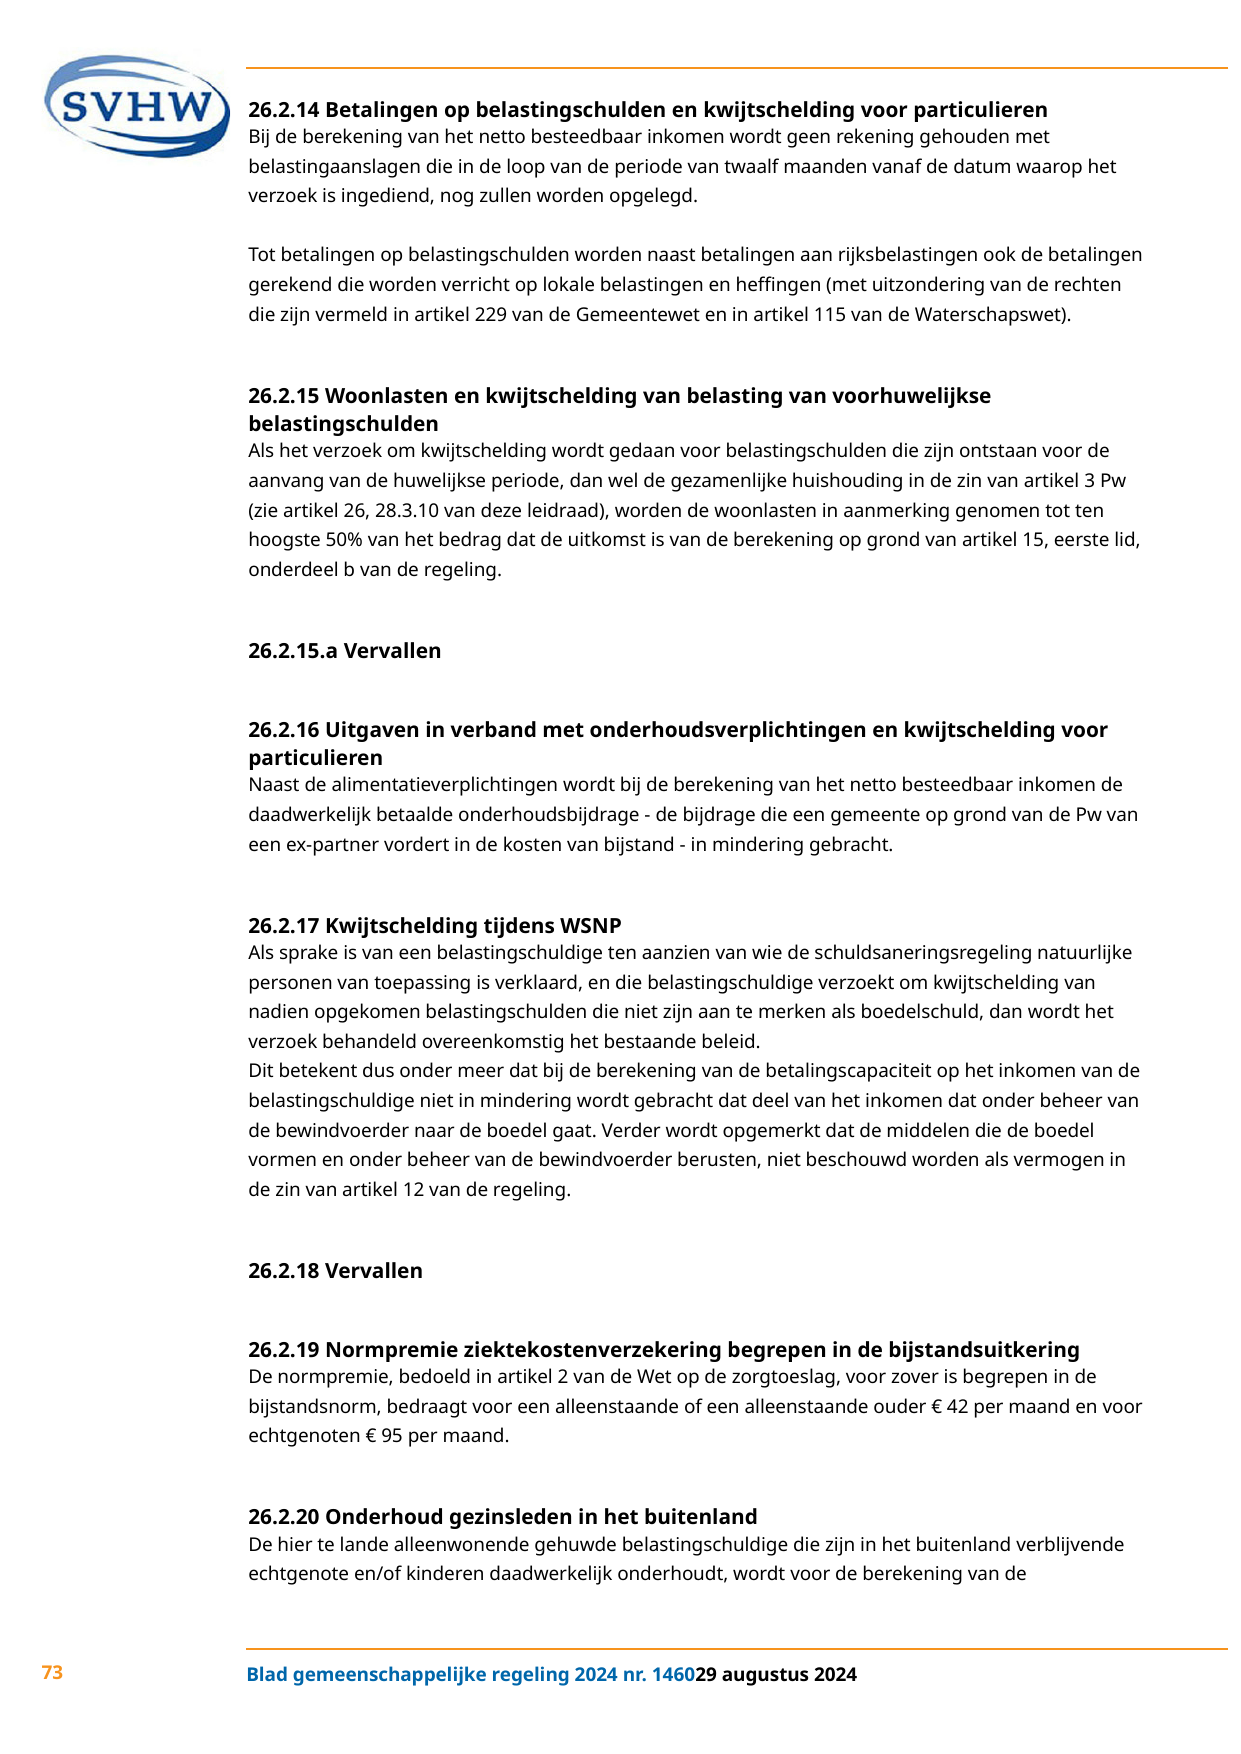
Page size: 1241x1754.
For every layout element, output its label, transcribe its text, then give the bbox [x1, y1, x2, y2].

text Dit betekent dus onder meer dat bij de berekening van de betalingscapaciteit op het inkomen van de belastingschuldige niet in mindering wordt gebracht dat deel van het inkomen dat onder beheer van de bewindvoerder naar de boedel gaat. Verder wordt opgemerkt dat de middelen die de boedel vormen en onder beheer van de bewindvoerder berusten, niet beschouwd worden als vermogen in de zin van artikel 12 van de regeling. [248, 1058, 1152, 1202]
text 26.2.15 Woonlasten en kwijtschelding van belasting van voorhuwelijkse belastingschulden [248, 381, 1152, 438]
text Naast de alimentatieverplichtingen wordt bij de berekening van het netto besteedbaar inkomen de daadwerkelijk betaalde onderhoudsbijdrage - de bijdrage die een gemeente op grond van de Pw van een ex-partner vordert in de kosten van bijstand - in mindering gebracht. [248, 772, 1152, 857]
text Als het verzoek om kwijtschelding wordt gedaan voor belastingschulden die zijn ontstaan voor de aanvang van de huwelijkse periode, dan wel de gezamenlijke huishouding in de zin van artikel 3 Pw (zie artikel 26, 28.3.10 van deze leidraad), worden de woonlasten in aanmerking genomen tot ten hoogste 50% van het bedrag dat de uitkomst is van de berekening op grond van artikel 15, eerste lid, onderdeel b van de regeling. [248, 438, 1152, 582]
text De hier te lande alleenwonende gehuwde belastingschuldige die zijn in het buitenland verblijvende echtgenote en/of kinderen daadwerkelijk onderhoudt, wordt voor de berekening van de [248, 1531, 1152, 1586]
picture [41, 47, 231, 172]
text 26.2.20 Onderhoud gezinsleden in het buitenland [248, 1502, 1152, 1531]
text 26.2.17 Kwijtschelding tijdens WSNP [248, 911, 1152, 939]
text De normpremie, bedoeld in artikel 2 van de Wet op de zorgtoeslag, voor zover is begrepen in de bijstandsnorm, bedraagt voor een alleenstaande of een alleenstaande ouder € 42 per maand en voor echtgenoten € 95 per maand. [248, 1363, 1152, 1448]
text 26.2.19 Normpremie ziektekostenverzekering begrepen in de bijstandsuitkering [248, 1335, 1152, 1363]
text 26.2.16 Uitgaven in verband met onderhoudsverplichtingen en kwijtschelding voor particulieren [248, 715, 1152, 772]
text 26.2.14 Betalingen op belastingschulden en kwijtschelding voor particulieren [248, 95, 1152, 123]
text 26.2.18 Vervallen [248, 1256, 1152, 1284]
text 26.2.15.a Vervallen [248, 636, 1152, 664]
text Bij de berekening van het netto besteedbaar inkomen wordt geen rekening gehouden met belastingaanslagen die in de loop van de periode van twaalf maanden vanaf de datum waarop het verzoek is ingediend, nog zullen worden opgelegd. [248, 123, 1152, 208]
text Als sprake is van een belastingschuldige ten aanzien van wie de schuldsaneringsregeling natuurlijke personen van toepassing is verklaard, en die belastingschuldige verzoekt om kwijtschelding van nadien opgekomen belastingschulden die niet zijn aan te merken als boedelschuld, dan wordt het verzoek behandeld overeenkomstig het bestaande beleid. [248, 939, 1152, 1054]
text Tot betalingen op belastingschulden worden naast betalingen aan rijksbelastingen ook de betalingen gerekend die worden verricht op lokale belastingen en heffingen (met uitzondering van de rechten die zijn vermeld in artikel 229 van de Gemeentewet en in artikel 115 van de Waterschapswet). [248, 242, 1152, 326]
